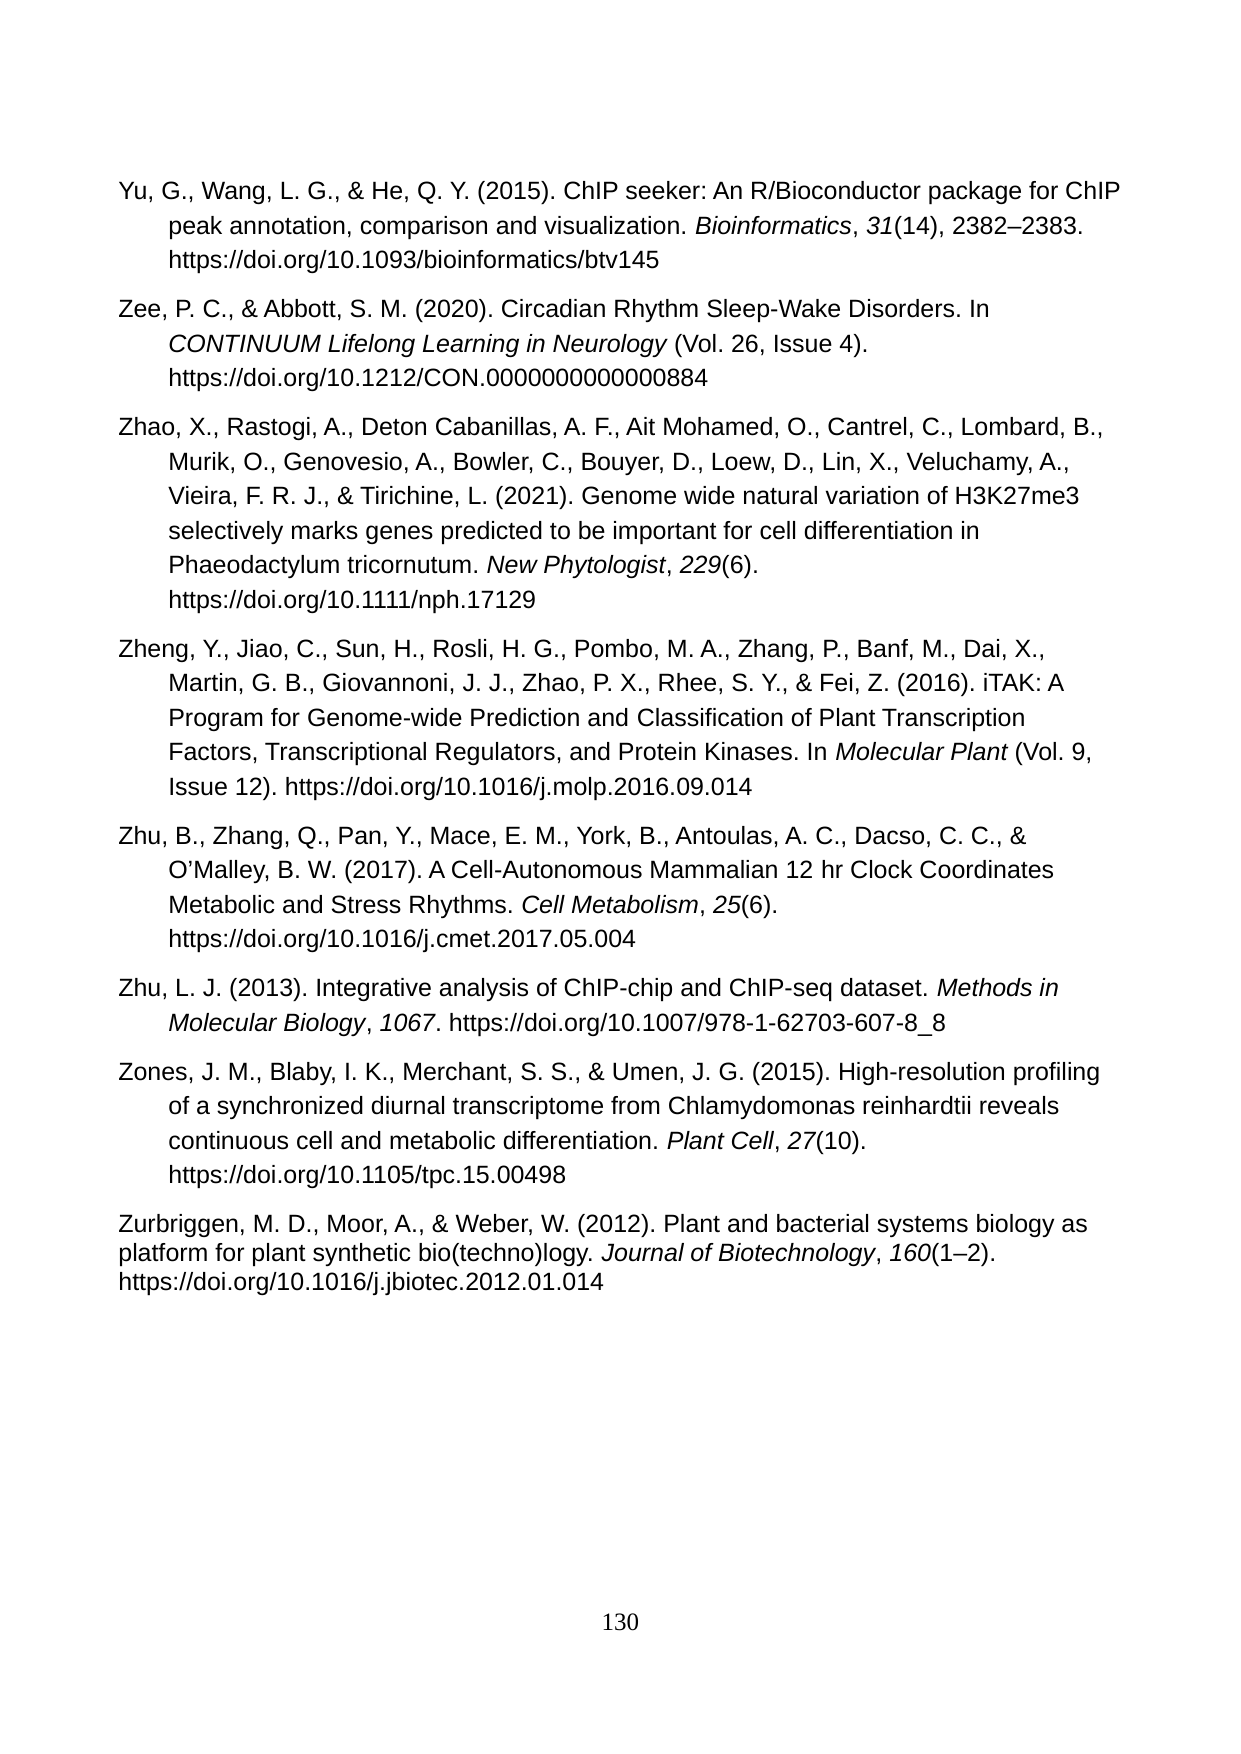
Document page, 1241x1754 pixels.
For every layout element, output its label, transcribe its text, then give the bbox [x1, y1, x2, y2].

text Zhu, B., Zhang, Q., Pan, Y., Mace, E. M., York, B., Antoulas, A. C., Dacso, C. C., & O’Malley, B. W. (2017). A Cell-Autonomous Mammalian 12 hr Clock Coordinates Metabolic and Stress Rhythms. Cell Metabolism, 25(6). https://doi.org/10.1016/j.cmet.2017.05.004 [118, 821, 1122, 953]
text Zhu, L. J. (2013). Integrative analysis of ChIP-chip and ChIP-seq dataset. Methods in Molecular Biology, 1067. https://doi.org/10.1007/978-1-62703-607-8_8 [118, 973, 1122, 1037]
text Yu, G., Wang, L. G., & He, Q. Y. (2015). ChIP seeker: An R/Bioconductor package for ChIP peak annotation, comparison and visualization. Bioinformatics, 31(14), 2382–2383. https://doi.org/10.1093/bioinformatics/btv145 [118, 176, 1122, 274]
text Zones, J. M., Blaby, I. K., Merchant, S. S., & Umen, J. G. (2015). High-resolution profiling of a synchronized diurnal transcriptome from Chlamydomonas reinhardtii reveals continuous cell and metabolic differentiation. Plant Cell, 27(10). https://doi.org/10.1105/tpc.15.00498 [118, 1057, 1122, 1189]
text Zheng, Y., Jiao, C., Sun, H., Rosli, H. G., Pombo, M. A., Zhang, P., Banf, M., Dai, X., Martin, G. B., Giovannoni, J. J., Zhao, P. X., Rhee, S. Y., & Fei, Z. (2016). iTAK: A Program for Genome-wide Prediction and Classification of Plant Transcription Factors, Transcriptional Regulators, and Protein Kinases. In Molecular Plant (Vol. 9, Issue 12). https://doi.org/10.1016/j.molp.2016.09.014 [118, 634, 1122, 801]
text Zhao, X., Rastogi, A., Deton Cabanillas, A. F., Ait Mohamed, O., Cantrel, C., Lombard, B., Murik, O., Genovesio, A., Bowler, C., Bouyer, D., Loew, D., Lin, X., Veluchamy, A., Vieira, F. R. J., & Tirichine, L. (2021). Genome wide natural variation of H3K27me3 selectively marks genes predicted to be important for cell differentiation in Phaeodactylum tricornutum. New Phytologist, 229(6). https://doi.org/10.1111/nph.17129 [118, 412, 1122, 613]
text Zurbriggen, M. D., Moor, A., & Weber, W. (2012). Plant and bacterial systems biology as platform for plant synthetic bio(techno)logy. Journal of Biotechnology, 160(1–2). https://doi.org/10.1016/j.jbiotec.2012.01.014 [118, 1209, 1122, 1296]
text Zee, P. C., & Abbott, S. M. (2020). Circadian Rhythm Sleep-Wake Disorders. In CONTINUUM Lifelong Learning in Neurology (Vol. 26, Issue 4). https://doi.org/10.1212/CON.0000000000000884 [118, 294, 1122, 392]
